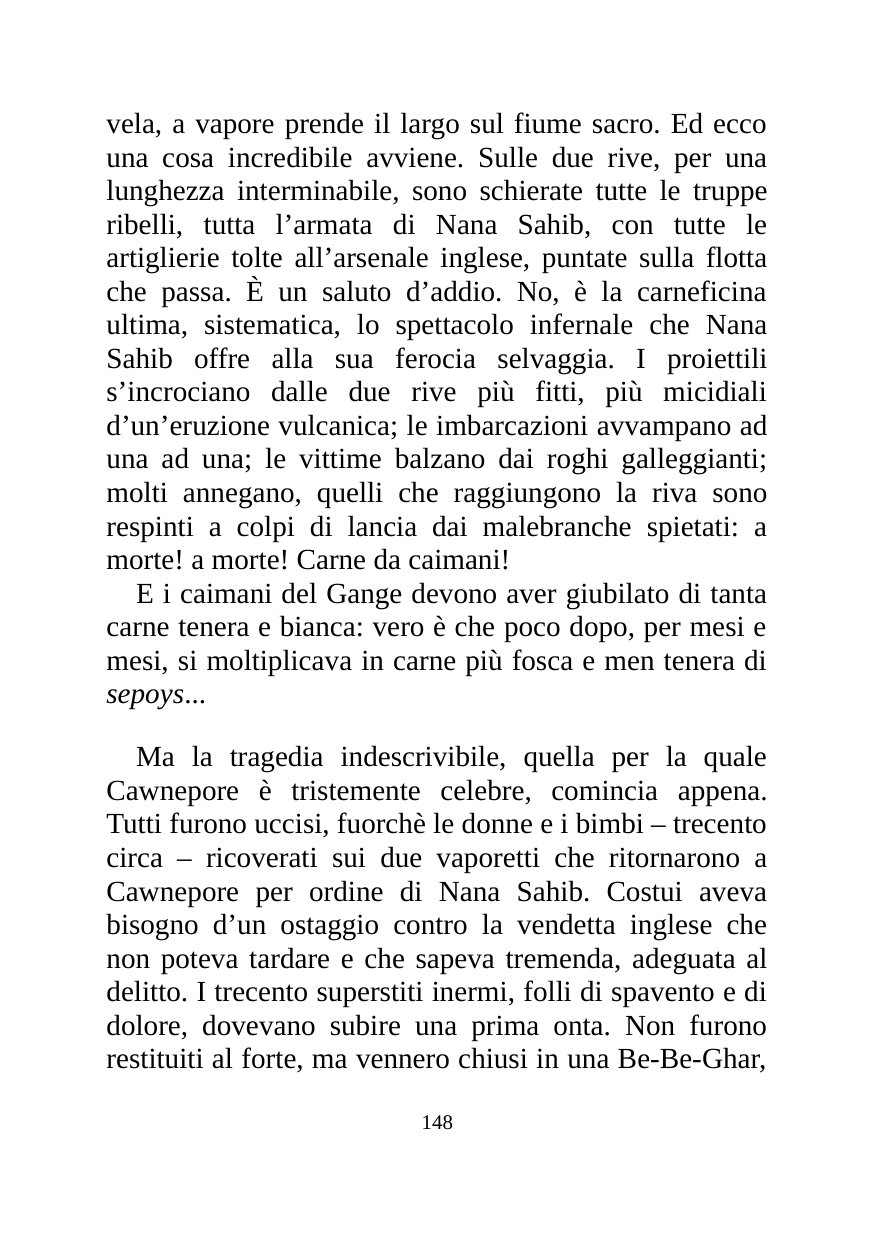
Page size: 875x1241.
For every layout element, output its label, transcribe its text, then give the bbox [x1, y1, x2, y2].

text E i caimani del Gange devono aver giubilato di tanta carne tenera e bianca: vero è che poco dopo, per mesi e mesi, si moltiplicava in carne più fosca e men tenera di sepoys... [106, 576, 768, 710]
text Ma la tragedia indescrivibile, quella per la quale Cawnepore è tristemente celebre, comincia appena. Tutti furono uccisi, fuorchè le donne e i bimbi – trecento circa – ricoverati sui due vaporetti che ritornarono a Cawnepore per ordine di Nana Sahib. Costui aveva bisogno d’un ostaggio contro la vendetta inglese che non poteva tardare e che sapeva tremenda, adeguata al delitto. I trecento superstiti inermi, folli di spavento e di dolore, dovevano subire una prima onta. Non furono restituiti al forte, ma vennero chiusi in una Be-Be-Ghar, [106, 739, 768, 1075]
text vela, a vapore prende il largo sul fiume sacro. Ed ecco una cosa incredibile avviene. Sulle due rive, per una lunghezza interminabile, sono schierate tutte le truppe ribelli, tutta l’armata di Nana Sahib, con tutte le artiglierie tolte all’arsenale inglese, puntate sulla flotta che passa. È un saluto d’addio. No, è la carneficina ultima, sistematica, lo spettacolo infernale che Nana Sahib offre alla sua ferocia selvaggia. I proiettili s’incrociano dalle due rive più fitti, più micidiali d’un’eruzione vulcanica; le imbarcazioni avvampano ad una ad una; le vittime balzano dai roghi galleggianti; molti annegano, quelli che raggiungono la riva sono respinti a colpi di lancia dai malebranche spietati: a morte! a morte! Carne da caimani! [106, 106, 768, 576]
